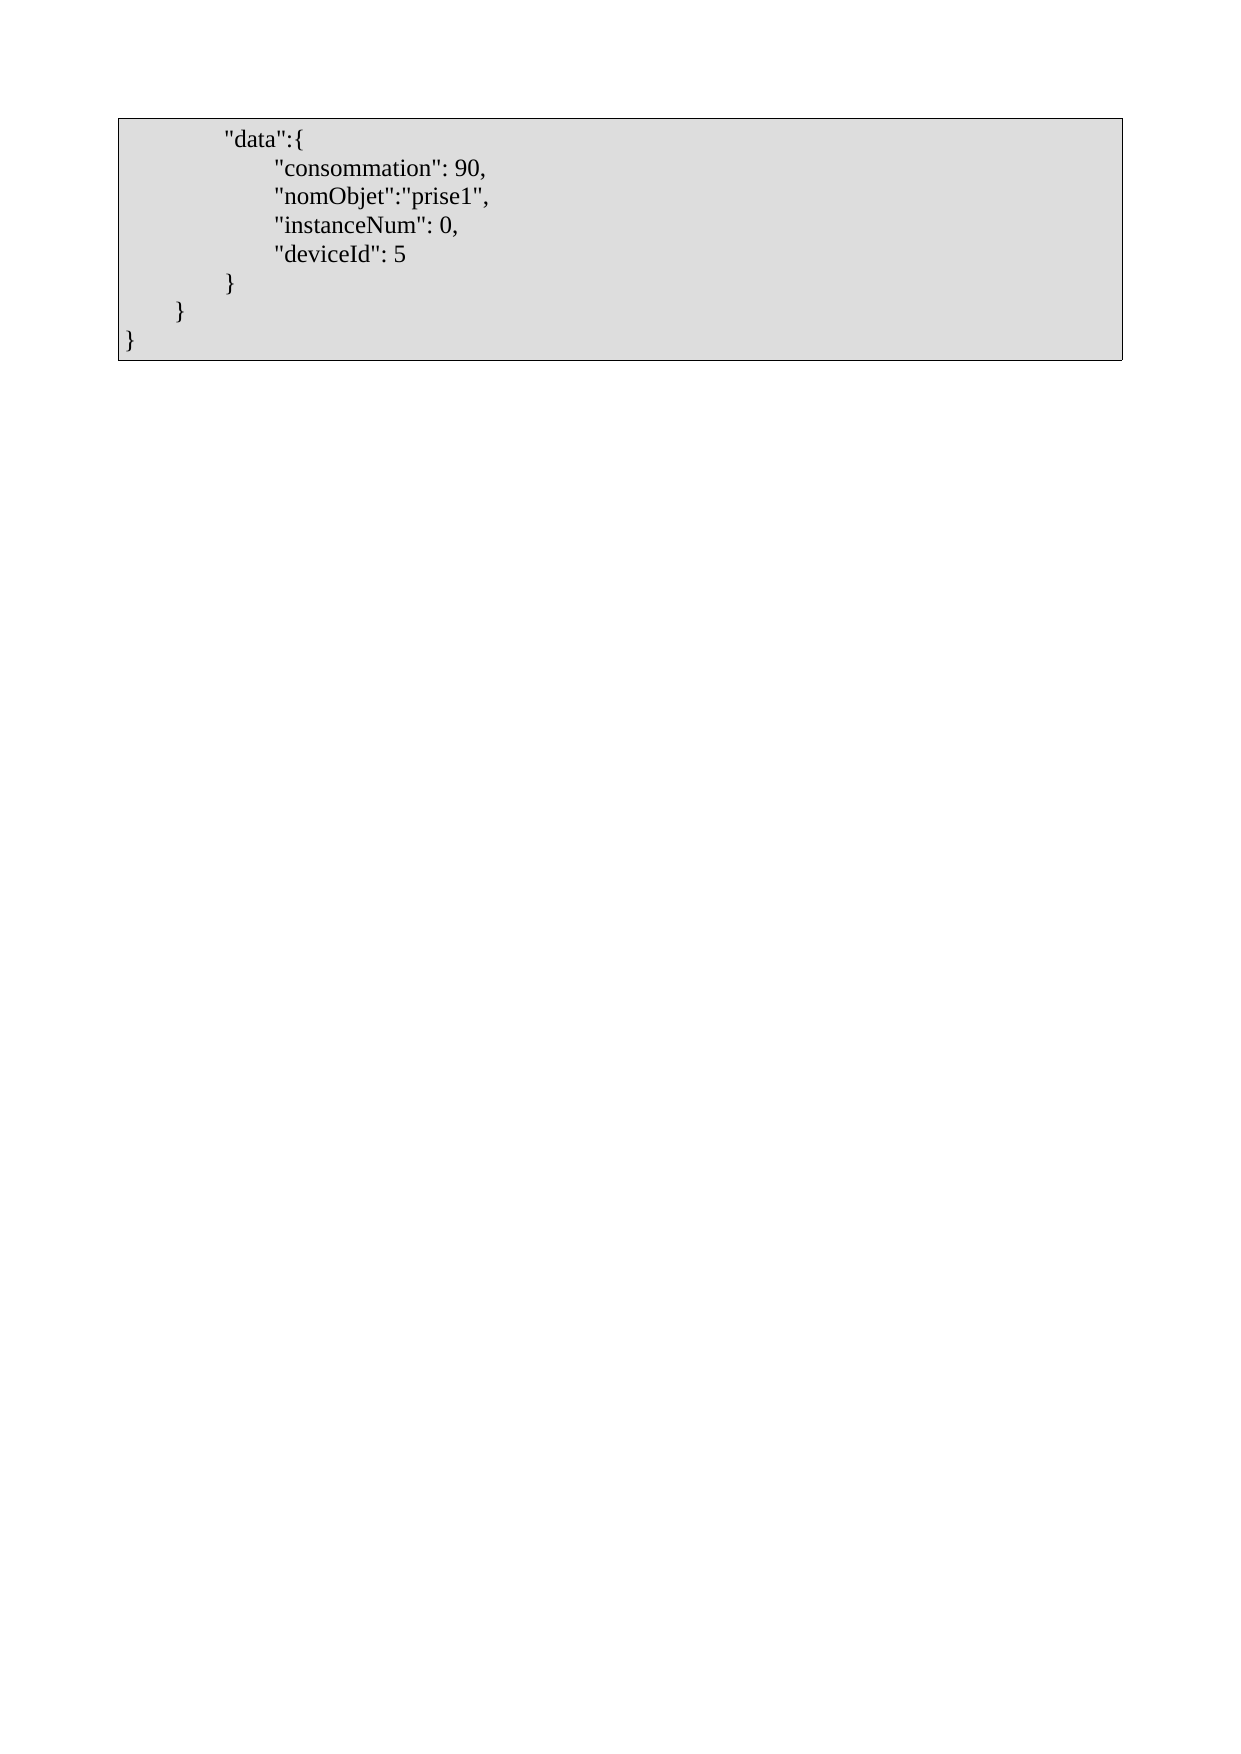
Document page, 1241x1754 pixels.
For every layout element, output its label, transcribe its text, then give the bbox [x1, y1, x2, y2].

table_header "data":{ "consommation": 90, "nomObjet":"prise1", "instanceNum": 0, "deviceId": 5 } } } [119, 119, 1122, 360]
